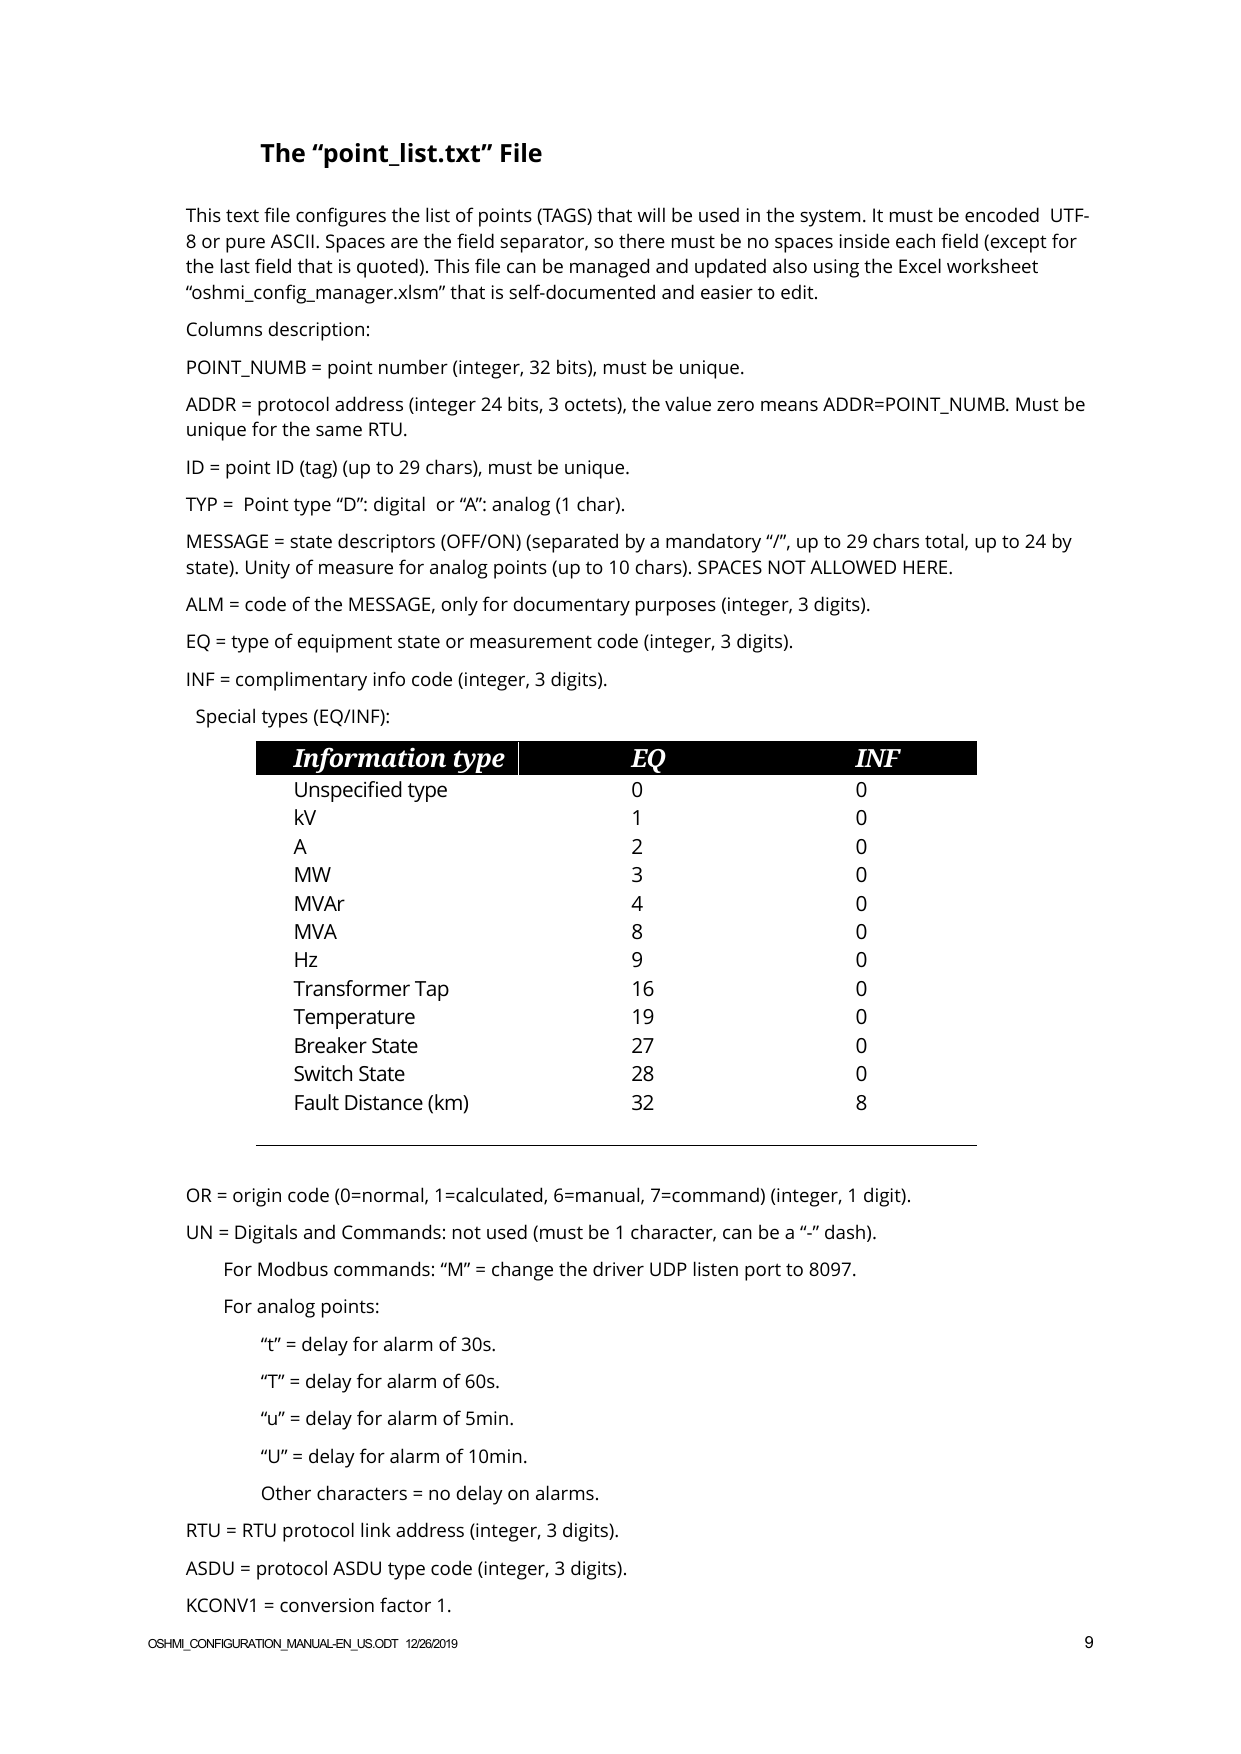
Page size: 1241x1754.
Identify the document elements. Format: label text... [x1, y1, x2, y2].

table_cell Unspecified type [256, 775, 518, 803]
table_cell 0 [519, 775, 743, 803]
text Special types (EQ/INF): [186, 703, 1093, 729]
table_cell 0 [743, 775, 977, 803]
text “u” = delay for alarm of 5min. [186, 1406, 1093, 1431]
text Other characters = no delay on alarms. [186, 1480, 1093, 1506]
table_cell 1 [519, 803, 743, 832]
table_cell [256, 1116, 518, 1144]
text ADDR = protocol address (integer 24 bits, 3 octets), the value zero means ADDR=POINT_NUMB. Must be unique for the same RTU. [186, 391, 1093, 442]
table_cell 27 [519, 1031, 743, 1059]
text For analog points: [186, 1294, 1093, 1319]
text POINT_NUMB = point number (integer, 32 bits), must be unique. [186, 354, 1093, 379]
text ASDU = protocol ASDU type code (integer, 3 digits). [186, 1555, 1093, 1580]
text ALM = code of the MESSAGE, only for documentary purposes (integer, 3 digits). [186, 592, 1093, 617]
text For Modbus commands: “M” = change the driver UDP listen port to 8097. [186, 1257, 1093, 1282]
table_cell 0 [743, 1003, 977, 1031]
table_cell 0 [743, 860, 977, 889]
table_cell Transformer Tap [256, 974, 518, 1002]
table_cell Temperature [256, 1003, 518, 1031]
table_cell [519, 1116, 743, 1144]
table_cell 0 [743, 832, 977, 860]
table_cell 9 [519, 946, 743, 974]
table_cell MVA [256, 917, 518, 946]
table_cell 0 [743, 1031, 977, 1059]
text ID = point ID (tag) (up to 29 chars), must be unique. [186, 454, 1093, 480]
table_cell 19 [519, 1003, 743, 1031]
text TYP = Point type “D”: digital or “A”: analog (1 char). [186, 491, 1093, 517]
table_cell MW [256, 860, 518, 889]
text “U” = delay for alarm of 10min. [186, 1443, 1093, 1468]
table_cell Breaker State [256, 1031, 518, 1059]
table_cell 4 [519, 889, 743, 917]
table_cell 8 [743, 1088, 977, 1116]
text “T” = delay for alarm of 60s. [186, 1368, 1093, 1394]
table_cell 16 [519, 974, 743, 1002]
text This text file configures the list of points (TAGS) that will be used in the system. It must be encoded UTF-8 or pure ASCII. Spaces are the field separator, so there must be no spaces inside each field (except for the last field that is quoted). This file can be managed and updated also using the Excel worksheet “oshmi_config_manager.xlsm” that is self-documented and easier to edit. [186, 203, 1093, 305]
table_cell 3 [519, 860, 743, 889]
table_cell [743, 1116, 977, 1144]
table_cell 0 [743, 803, 977, 832]
table_header Information type [256, 742, 518, 775]
text RTU = RTU protocol link address (integer, 3 digits). [186, 1518, 1093, 1543]
table_cell 0 [743, 946, 977, 974]
table_cell 0 [743, 889, 977, 917]
table_cell Fault Distance (km) [256, 1088, 518, 1116]
text EQ = type of equipment state or measurement code (integer, 3 digits). [186, 629, 1093, 654]
table_cell MVAr [256, 889, 518, 917]
text OR = origin code (0=normal, 1=calculated, 6=manual, 7=command) (integer, 1 digit). [186, 1182, 1093, 1207]
table_cell kV [256, 803, 518, 832]
table_cell Hz [256, 946, 518, 974]
text Columns description: [186, 317, 1093, 342]
table_cell A [256, 832, 518, 860]
table_cell Switch State [256, 1059, 518, 1088]
table_cell 32 [519, 1088, 743, 1116]
table_cell 8 [519, 917, 743, 946]
subtitle The “point_list.txt” File [260, 136, 1093, 170]
table_cell 0 [743, 1059, 977, 1088]
table_cell 2 [519, 832, 743, 860]
table_cell 28 [519, 1059, 743, 1088]
text “t” = delay for alarm of 30s. [186, 1331, 1093, 1357]
table_cell 0 [743, 917, 977, 946]
table_header EQ [519, 742, 743, 775]
table_header INF [743, 742, 977, 775]
table_cell 0 [743, 974, 977, 1002]
text INF = complimentary info code (integer, 3 digits). [186, 666, 1093, 692]
text UN = Digitals and Commands: not used (must be 1 character, can be a “-” dash). [186, 1219, 1093, 1245]
text KCONV1 = conversion factor 1. [186, 1592, 1093, 1618]
text MESSAGE = state descriptors (OFF/ON) (separated by a mandatory “/”, up to 29 chars total, up to 24 by state). Unity of measure for analog points (up to 10 chars). SPACES NOT ALLOWED HERE. [186, 529, 1093, 580]
